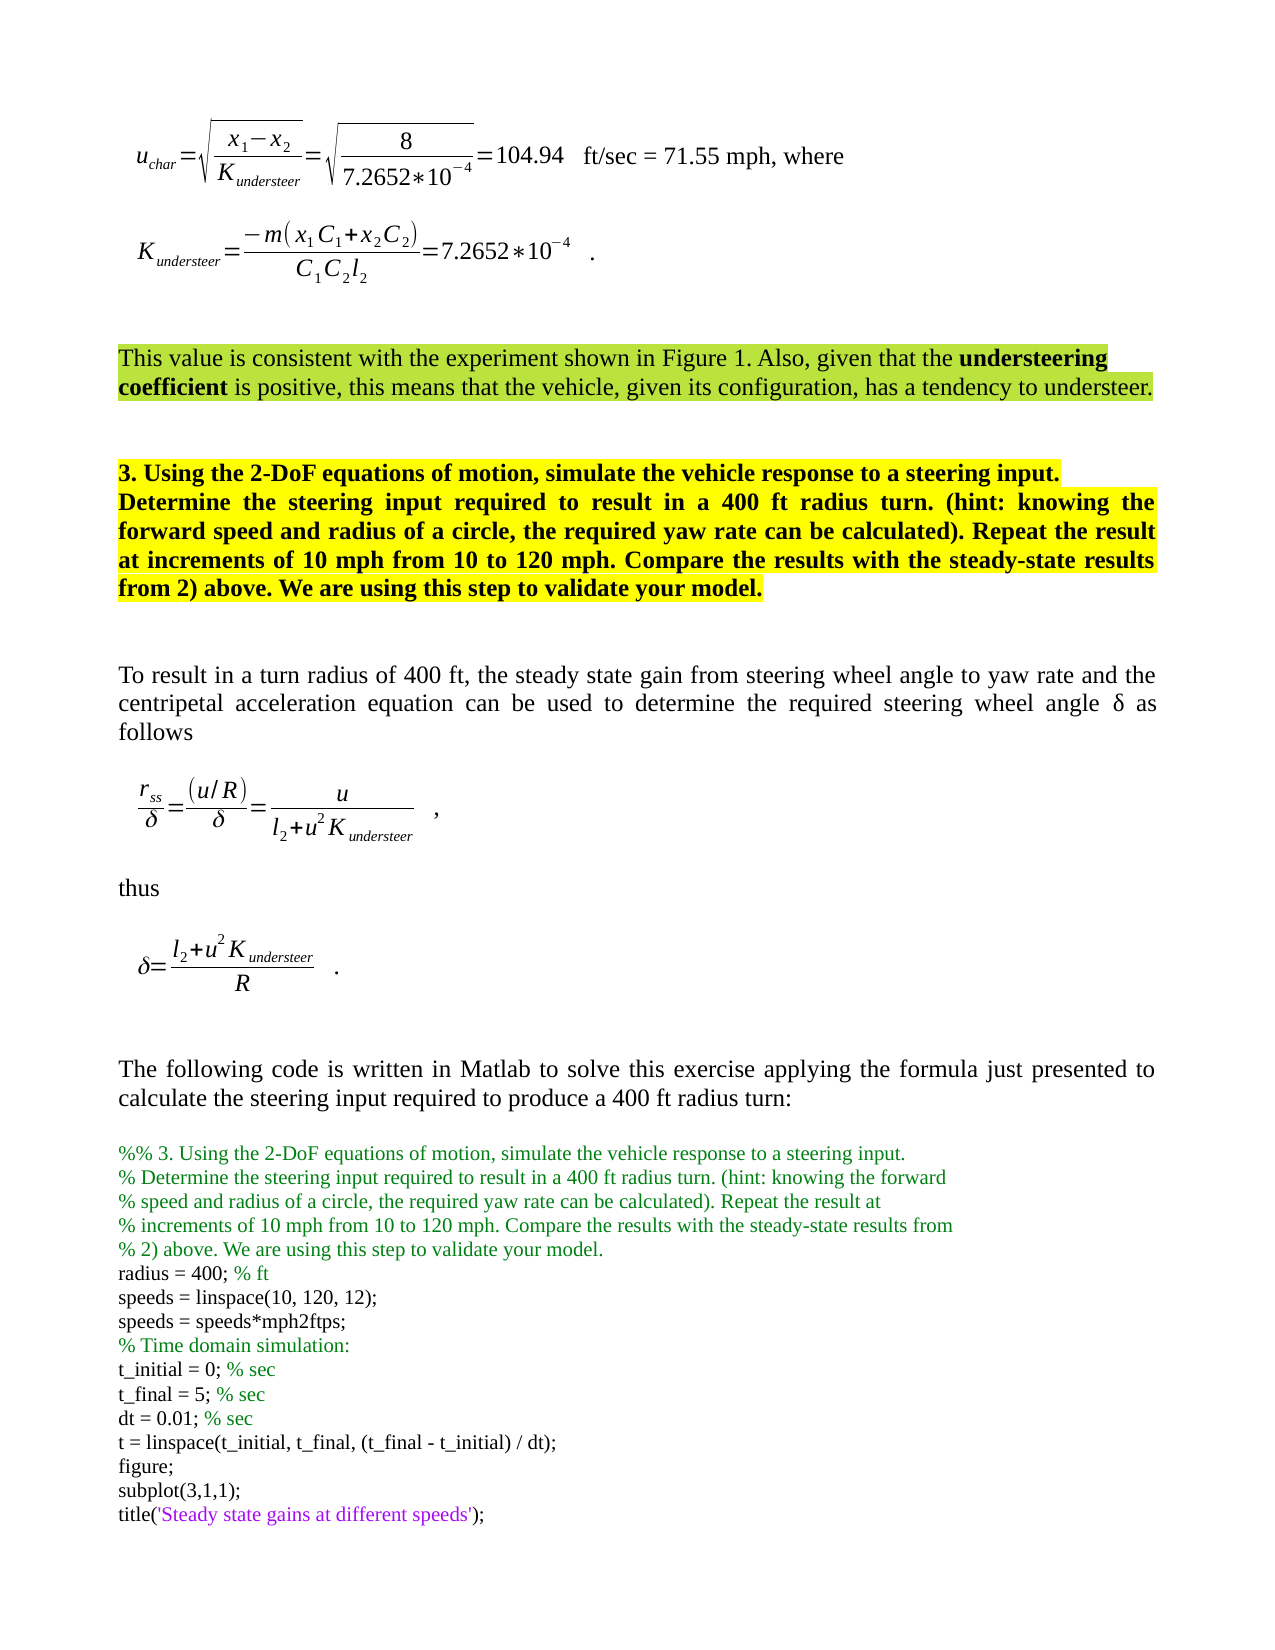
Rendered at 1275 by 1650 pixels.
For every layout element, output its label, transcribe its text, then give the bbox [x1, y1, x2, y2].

text %% 3. Using the 2-DoF equations of motion, simulate the vehicle response to a steering input. [118, 1141, 1157, 1165]
text ft/sec = 71.55 mph, where [118, 118, 1157, 190]
text % Time domain simulation: [118, 1333, 1157, 1357]
text dt = 0.01; % sec [118, 1406, 1157, 1429]
text To result in a turn radius of 400 ft, the steady state gain from steering wheel angle to yaw rate and the centripetal acceleration equation can be used to determine the required steering wheel angle δ as follows [118, 660, 1157, 746]
text This value is consistent with the experiment shown in Figure 1. Also, given that the understeering coefficient is positive, this means that the vehicle, given its configuration, has a tendency to understeer. [118, 343, 1157, 401]
text t_initial = 0; % sec [118, 1357, 1157, 1381]
text % Determine the steering input required to result in a 400 ft radius turn. (hint: knowing the forward [118, 1165, 1157, 1189]
text 3. Using the 2-DoF equations of motion, simulate the vehicle response to a steering input. [118, 458, 1157, 487]
text . [118, 931, 1157, 997]
text Determine the steering input required to result in a 400 ft radius turn. (hint: knowing the forward speed and radius of a circle, the required yaw rate can be calculated). Repeat the result at increments of 10 mph from 10 to 120 mph. Compare the results with the steady-state results from 2) above. We are using this step to validate your model. [118, 487, 1157, 602]
text % increments of 10 mph from 10 to 120 mph. Compare the results with the steady-state results from [118, 1213, 1157, 1237]
text t = linspace(t_initial, t_final, (t_final - t_initial) / dt); [118, 1429, 1157, 1454]
text figure; [118, 1454, 1157, 1478]
text % 2) above. We are using this step to validate your model. [118, 1237, 1157, 1261]
text % speed and radius of a circle, the required yaw rate can be calculated). Repeat the result at [118, 1189, 1157, 1213]
text , [118, 775, 1157, 844]
text thus [118, 873, 1157, 902]
text The following code is written in Matlab to solve this exercise applying the formula just presented to calculate the steering input required to produce a 400 ft radius turn: [118, 1054, 1157, 1112]
text speeds = linspace(10, 120, 12); [118, 1285, 1157, 1309]
text radius = 400; % ft [118, 1261, 1157, 1285]
text . [118, 219, 1157, 286]
text speeds = speeds*mph2ftps; [118, 1309, 1157, 1333]
text title('Steady state gains at different speeds'); [118, 1502, 1157, 1526]
text subplot(3,1,1); [118, 1478, 1157, 1502]
text t_final = 5; % sec [118, 1381, 1157, 1406]
